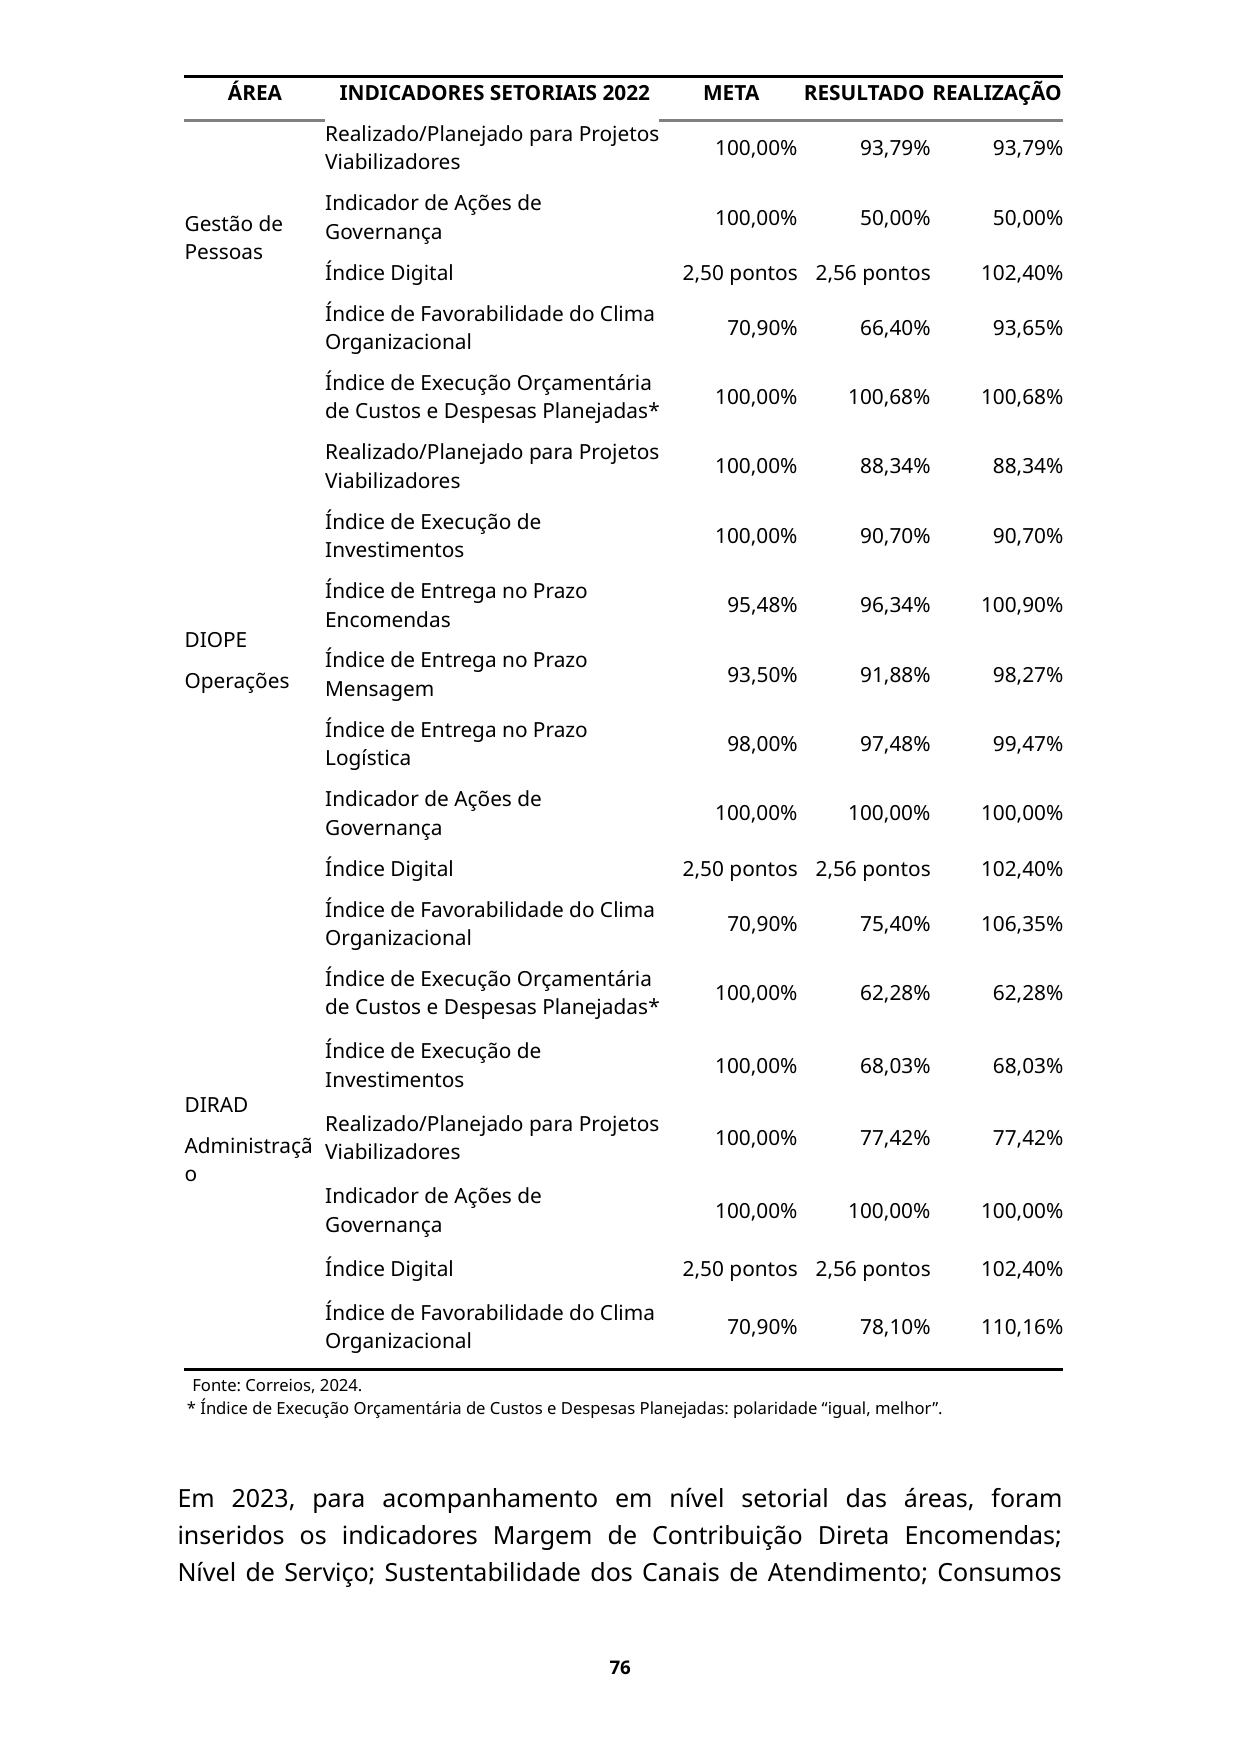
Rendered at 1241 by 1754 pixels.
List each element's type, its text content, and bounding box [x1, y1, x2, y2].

table_cell Índice de Execução Orçamentária de Custos e Despesas Planejadas* [325, 964, 664, 1033]
table_cell Índice de Entrega no Prazo Logística [325, 715, 664, 784]
table_cell 70,90% [665, 299, 797, 368]
table_cell Realizado/Planejado para Projetos Viabilizadores [325, 1106, 664, 1178]
text Em 2023, para acompanhamento em nível setorial das áreas, foram inseridos os indicadores Margem de Contribuição Direta Encomendas; Nível de Serviço; Sustentabilidade dos Canais de Atendimento; Consumos [177, 1478, 1063, 1588]
table_cell 93,79% [798, 122, 930, 188]
table_cell Indicador de Ações de Governança [325, 784, 664, 854]
table_cell 100,00% [665, 1179, 797, 1251]
table_cell Realizado/Planejado para Projetos Viabilizadores [325, 122, 664, 188]
table_cell 78,10% [798, 1295, 930, 1367]
table_cell 91,88% [798, 646, 930, 715]
table_cell 100,68% [930, 368, 1063, 437]
table_cell 100,00% [798, 1179, 930, 1251]
table_cell 77,42% [930, 1106, 1063, 1178]
table_cell 100,00% [665, 189, 797, 258]
table_cell 102,40% [930, 854, 1063, 895]
table_cell 100,00% [930, 784, 1063, 854]
table_cell 2,56 pontos [798, 258, 930, 299]
table_cell 2,50 pontos [665, 258, 797, 299]
table_cell Indicador de Ações de Governança [325, 189, 664, 258]
table_cell 100,00% [665, 368, 797, 437]
table_cell 100,00% [665, 122, 797, 188]
table_cell 2,56 pontos [798, 854, 930, 895]
table_cell 102,40% [930, 258, 1063, 299]
table_header REALIZAÇÃO [930, 78, 1063, 119]
table_cell 97,48% [798, 715, 930, 784]
table_cell Índice de Execução de Investimentos [325, 507, 664, 576]
table_cell 68,03% [798, 1034, 930, 1106]
table_cell Gestão de Pessoas [184, 122, 325, 368]
table_cell DIOPE Operações [184, 368, 325, 964]
table_cell Índice de Favorabilidade do Clima Organizacional [325, 1295, 664, 1367]
table_header META [665, 78, 797, 119]
table_cell Índice Digital [325, 1251, 664, 1295]
table_cell 100,00% [665, 438, 797, 507]
text * Índice de Execução Orçamentária de Custos e Despesas Planejadas: polaridade “igual, melhor”. [177, 1396, 1063, 1419]
table_cell DIRAD Administração [184, 964, 325, 1367]
table_header RESULTADO [798, 78, 930, 119]
table_cell 96,34% [798, 576, 930, 646]
table_cell Índice Digital [325, 258, 664, 299]
table_cell 106,35% [930, 895, 1063, 964]
table_cell 98,27% [930, 646, 1063, 715]
table_cell 62,28% [930, 964, 1063, 1033]
table_cell 2,56 pontos [798, 1251, 930, 1295]
table_cell 62,28% [798, 964, 930, 1033]
table_cell 88,34% [798, 438, 930, 507]
list Fonte: Correios, 2024. [182, 1371, 1063, 1396]
table_cell 100,68% [798, 368, 930, 437]
table_cell 100,00% [930, 1179, 1063, 1251]
table_cell 100,00% [665, 1034, 797, 1106]
table_cell Índice de Entrega no Prazo Mensagem [325, 646, 664, 715]
table_cell 93,50% [665, 646, 797, 715]
table_cell 110,16% [930, 1295, 1063, 1367]
table_cell 100,90% [930, 576, 1063, 646]
table_cell 100,00% [665, 964, 797, 1033]
table_cell 100,00% [798, 784, 930, 854]
table_cell Indicador de Ações de Governança [325, 1179, 664, 1251]
table_cell 2,50 pontos [665, 854, 797, 895]
table_cell Índice de Execução de Investimentos [325, 1034, 664, 1106]
table_cell 88,34% [930, 438, 1063, 507]
table_cell 77,42% [798, 1106, 930, 1178]
table_cell 102,40% [930, 1251, 1063, 1295]
table_cell Índice de Favorabilidade do Clima Organizacional [325, 895, 664, 964]
table_cell Índice de Entrega no Prazo Encomendas [325, 576, 664, 646]
table_cell 70,90% [665, 895, 797, 964]
table_cell 66,40% [798, 299, 930, 368]
table_cell Índice Digital [325, 854, 664, 895]
table_cell 100,00% [665, 784, 797, 854]
table_cell Índice de Favorabilidade do Clima Organizacional [325, 299, 664, 368]
table_cell 2,50 pontos [665, 1251, 797, 1295]
table_cell 93,65% [930, 299, 1063, 368]
table_cell 90,70% [798, 507, 930, 576]
table_cell 68,03% [930, 1034, 1063, 1106]
table_cell 95,48% [665, 576, 797, 646]
table_cell 100,00% [665, 1106, 797, 1178]
table_header INDICADORES SETORIAIS 2022 [325, 78, 664, 119]
table_cell 50,00% [798, 189, 930, 258]
table_cell 98,00% [665, 715, 797, 784]
table_cell 70,90% [665, 1295, 797, 1367]
table_cell 75,40% [798, 895, 930, 964]
table_cell Realizado/Planejado para Projetos Viabilizadores [325, 438, 664, 507]
table_header ÁREA [184, 78, 325, 119]
table_cell 50,00% [930, 189, 1063, 258]
table_cell 93,79% [930, 122, 1063, 188]
table_cell Índice de Execução Orçamentária de Custos e Despesas Planejadas* [325, 368, 664, 437]
table_cell 99,47% [930, 715, 1063, 784]
table_cell 100,00% [665, 507, 797, 576]
table_cell 90,70% [930, 507, 1063, 576]
